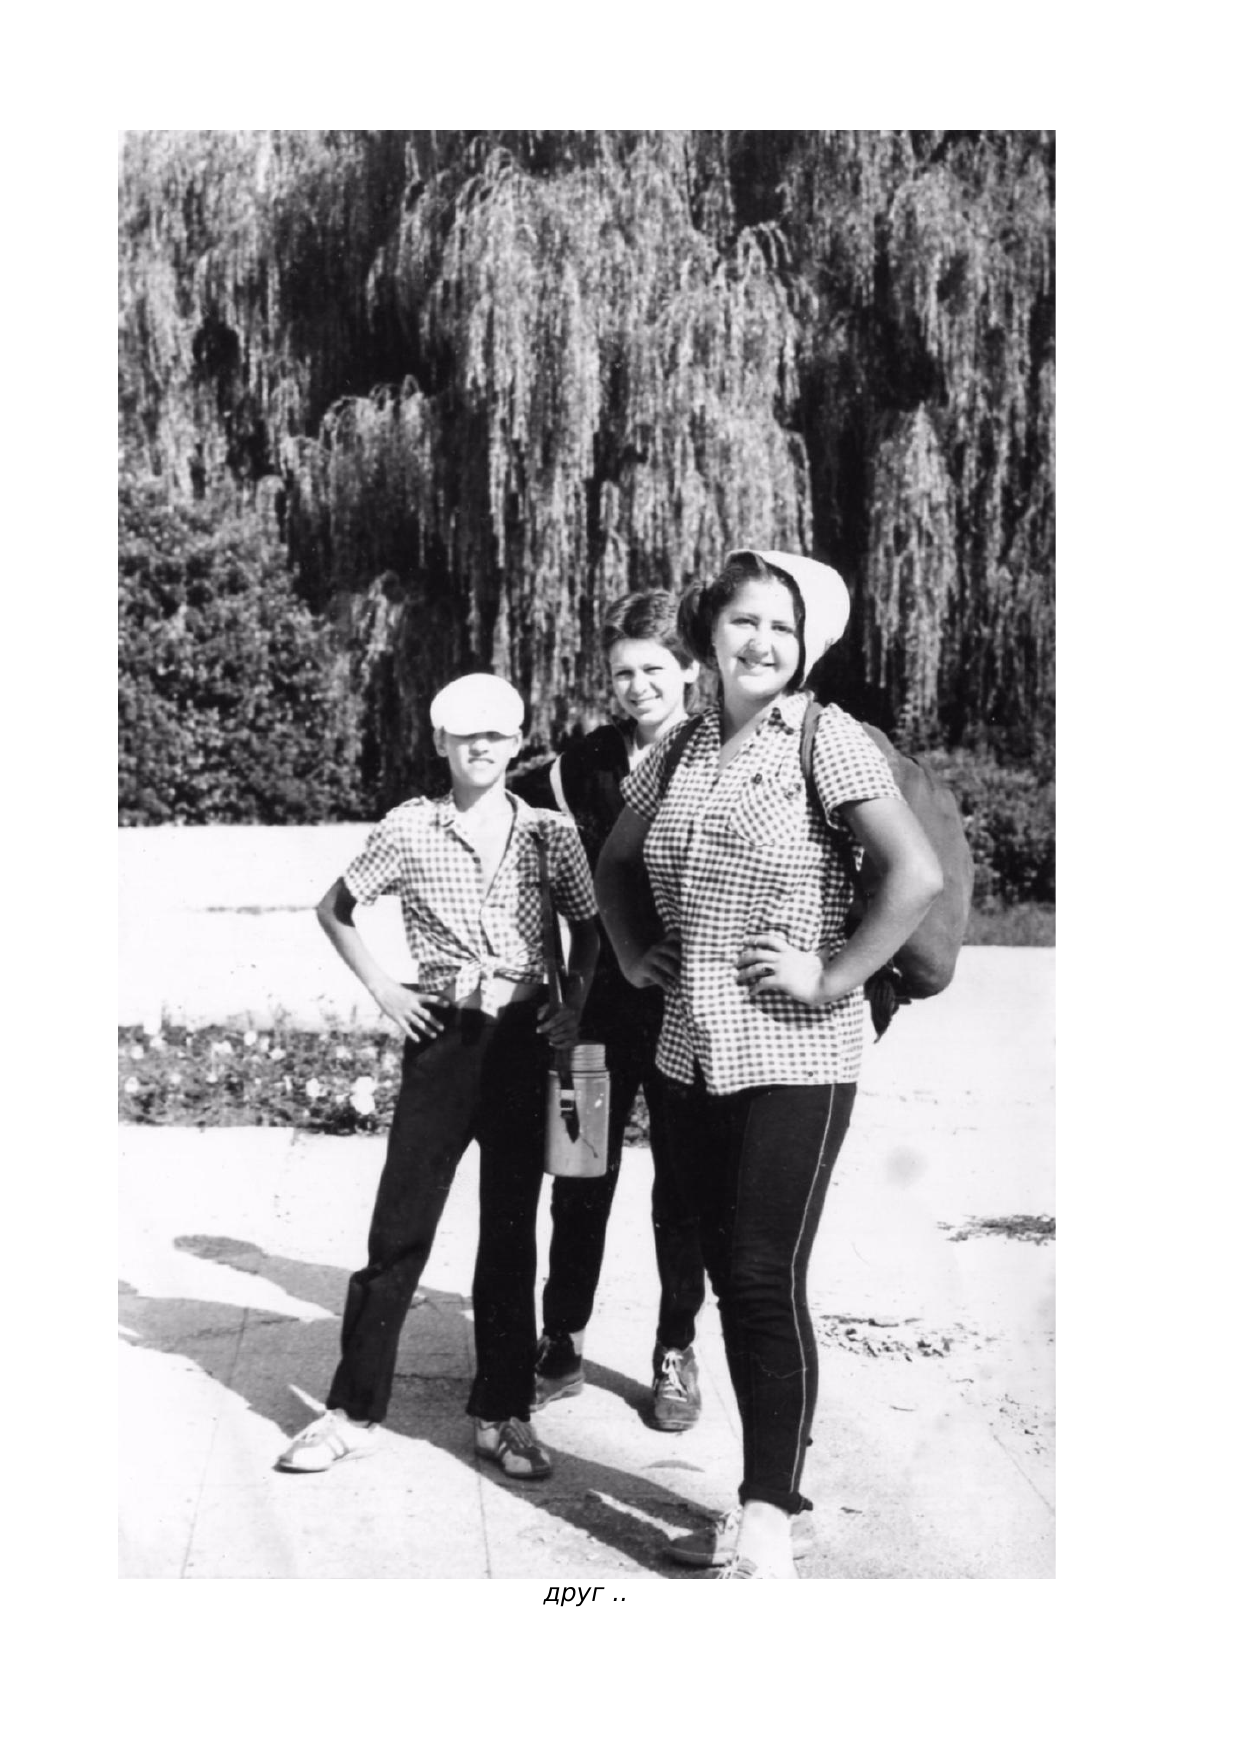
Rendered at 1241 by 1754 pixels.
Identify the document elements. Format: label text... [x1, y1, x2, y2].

picture [118, 130, 1056, 1579]
text друг .. [118, 1579, 1056, 1607]
